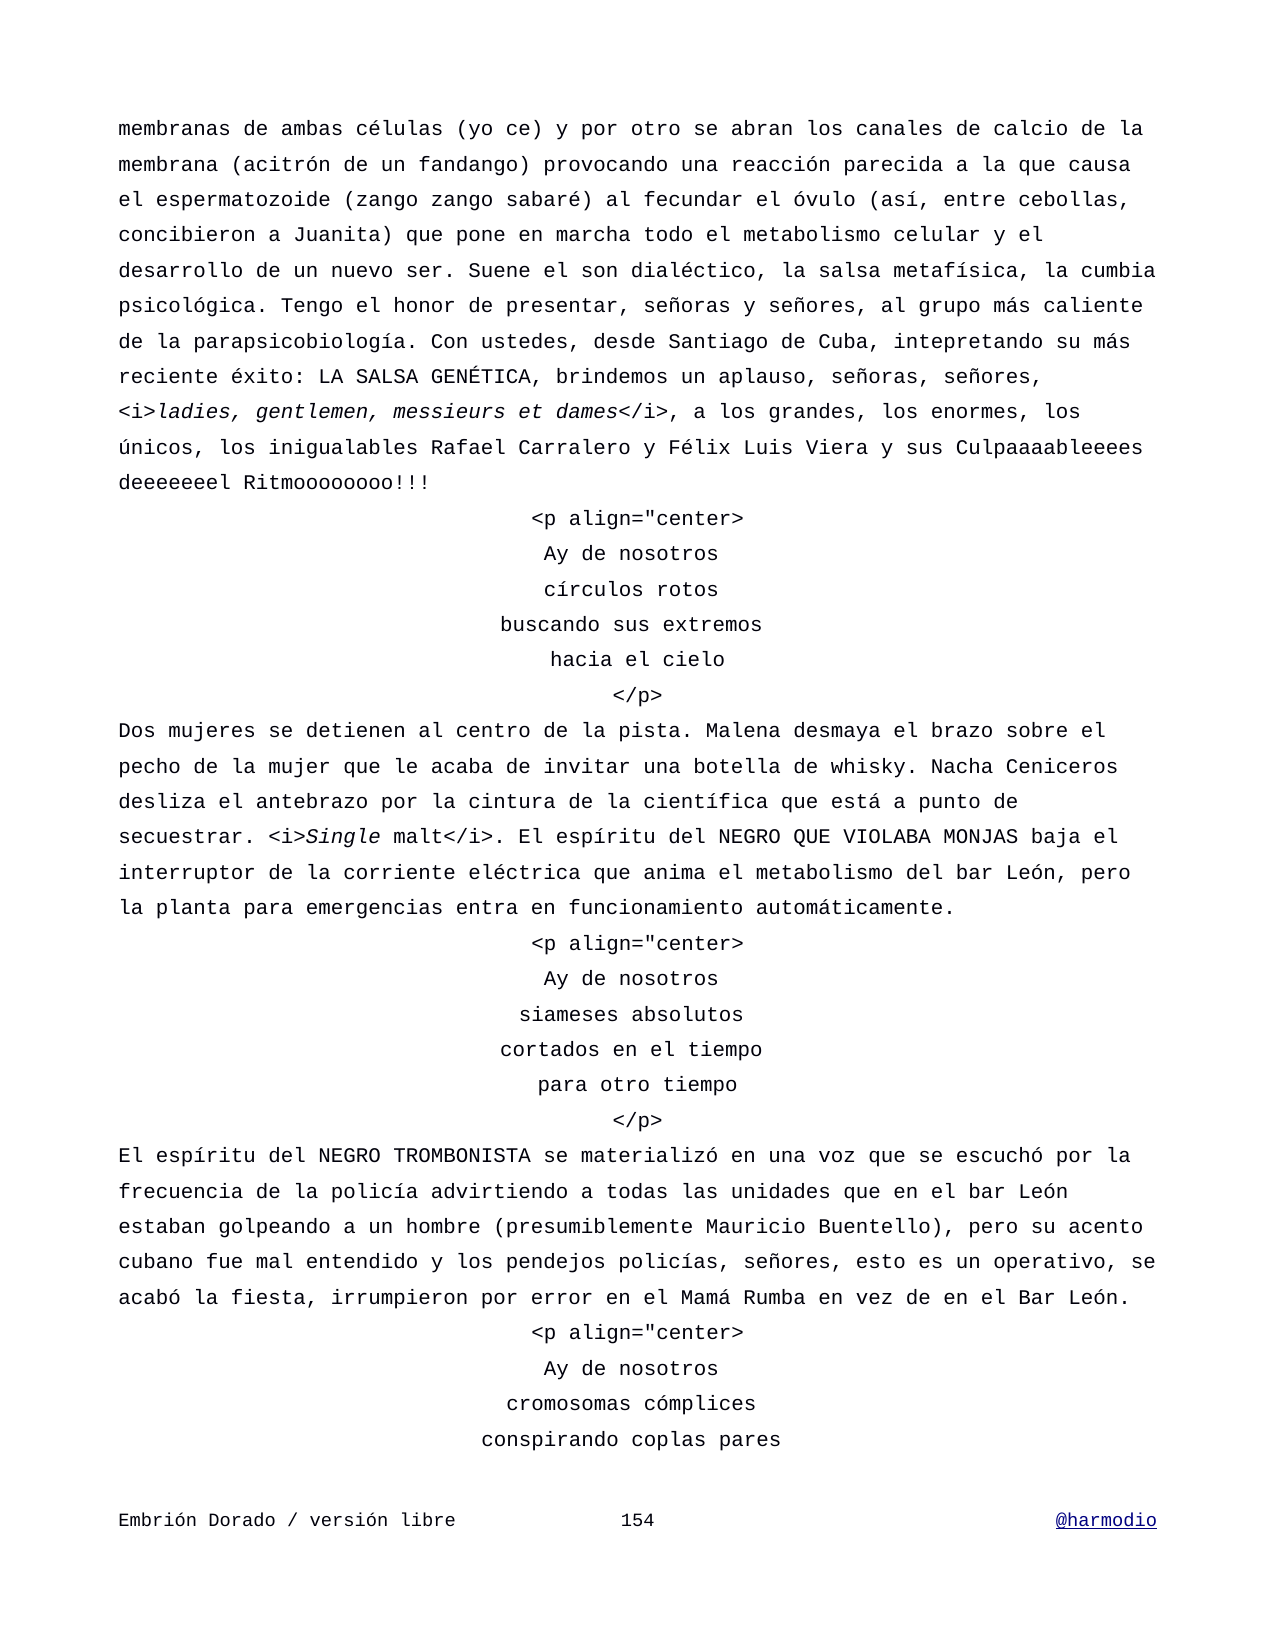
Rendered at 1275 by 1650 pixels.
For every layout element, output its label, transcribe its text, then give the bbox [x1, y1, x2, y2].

text <p align="center> [118, 508, 1157, 531]
text Dos mujeres se detienen al centro de la pista. Malena desmaya el brazo sobre el pecho de la mujer que le acaba de invitar una botella de whisky. Nacha Ceniceros desliza el antebrazo por la cintura de la científica que está a punto de secuestrar. <i>Single malt</i>. El espíritu del NEGRO QUE VIOLABA MONJAS baja el interruptor de la corriente eléctrica que anima el metabolismo del bar León, pero la planta para emergencias entra en funcionamiento automáticamente. [118, 720, 1157, 921]
text Ay de nosotros [118, 543, 1157, 567]
text círculos rotos [118, 578, 1157, 602]
text <p align="center> [118, 1322, 1157, 1346]
text Ay de nosotros [118, 968, 1157, 992]
text hacia el cielo [118, 649, 1157, 673]
text buscando sus extremos [118, 614, 1157, 638]
text membranas de ambas células (yo ce) y por otro se abran los canales de calcio de la membrana (acitrón de un fandango) provocando una reacción parecida a la que causa el espermatozoide (zango zango sabaré) al fecundar el óvulo (así, entre cebollas, concibieron a Juanita) que pone en marcha todo el metabolismo celular y el desarrollo de un nuevo ser. Suene el son dialéctico, la salsa metafísica, la cumbia psicológica. Tengo el honor de presentar, señoras y señores, al grupo más caliente de la parapsicobiología. Con ustedes, desde Santiago de Cuba, intepretando su más reciente éxito: LA SALSA GENÉTICA, brindemos un aplauso, señoras, señores, <i>ladies, gentlemen, messieurs et dames</i>, a los grandes, los enormes, los únicos, los inigualables Rafael Carralero y Félix Luis Viera y sus Culpaaaableeees deeeeeeel Ritmoooooooo!!! [118, 118, 1157, 496]
text </p> [118, 685, 1157, 708]
text El espíritu del NEGRO TROMBONISTA se materializó en una voz que se escuchó por la frecuencia de la policía advirtiendo a todas las unidades que en el bar León estaban golpeando a un hombre (presumiblemente Mauricio Buentello), pero su acento cubano fue mal entendido y los pendejos policías, señores, esto es un operativo, se acabó la fiesta, irrumpieron por error en el Mamá Rumba en vez de en el Bar León. [118, 1145, 1157, 1311]
text para otro tiempo [118, 1074, 1157, 1098]
text </p> [118, 1110, 1157, 1133]
text <p align="center> [118, 933, 1157, 956]
text conspirando coplas pares [118, 1428, 1157, 1452]
text cortados en el tiempo [118, 1039, 1157, 1063]
text siameses absolutos [118, 1003, 1157, 1027]
text Ay de nosotros [118, 1358, 1157, 1381]
text cromosomas cómplices [118, 1393, 1157, 1417]
